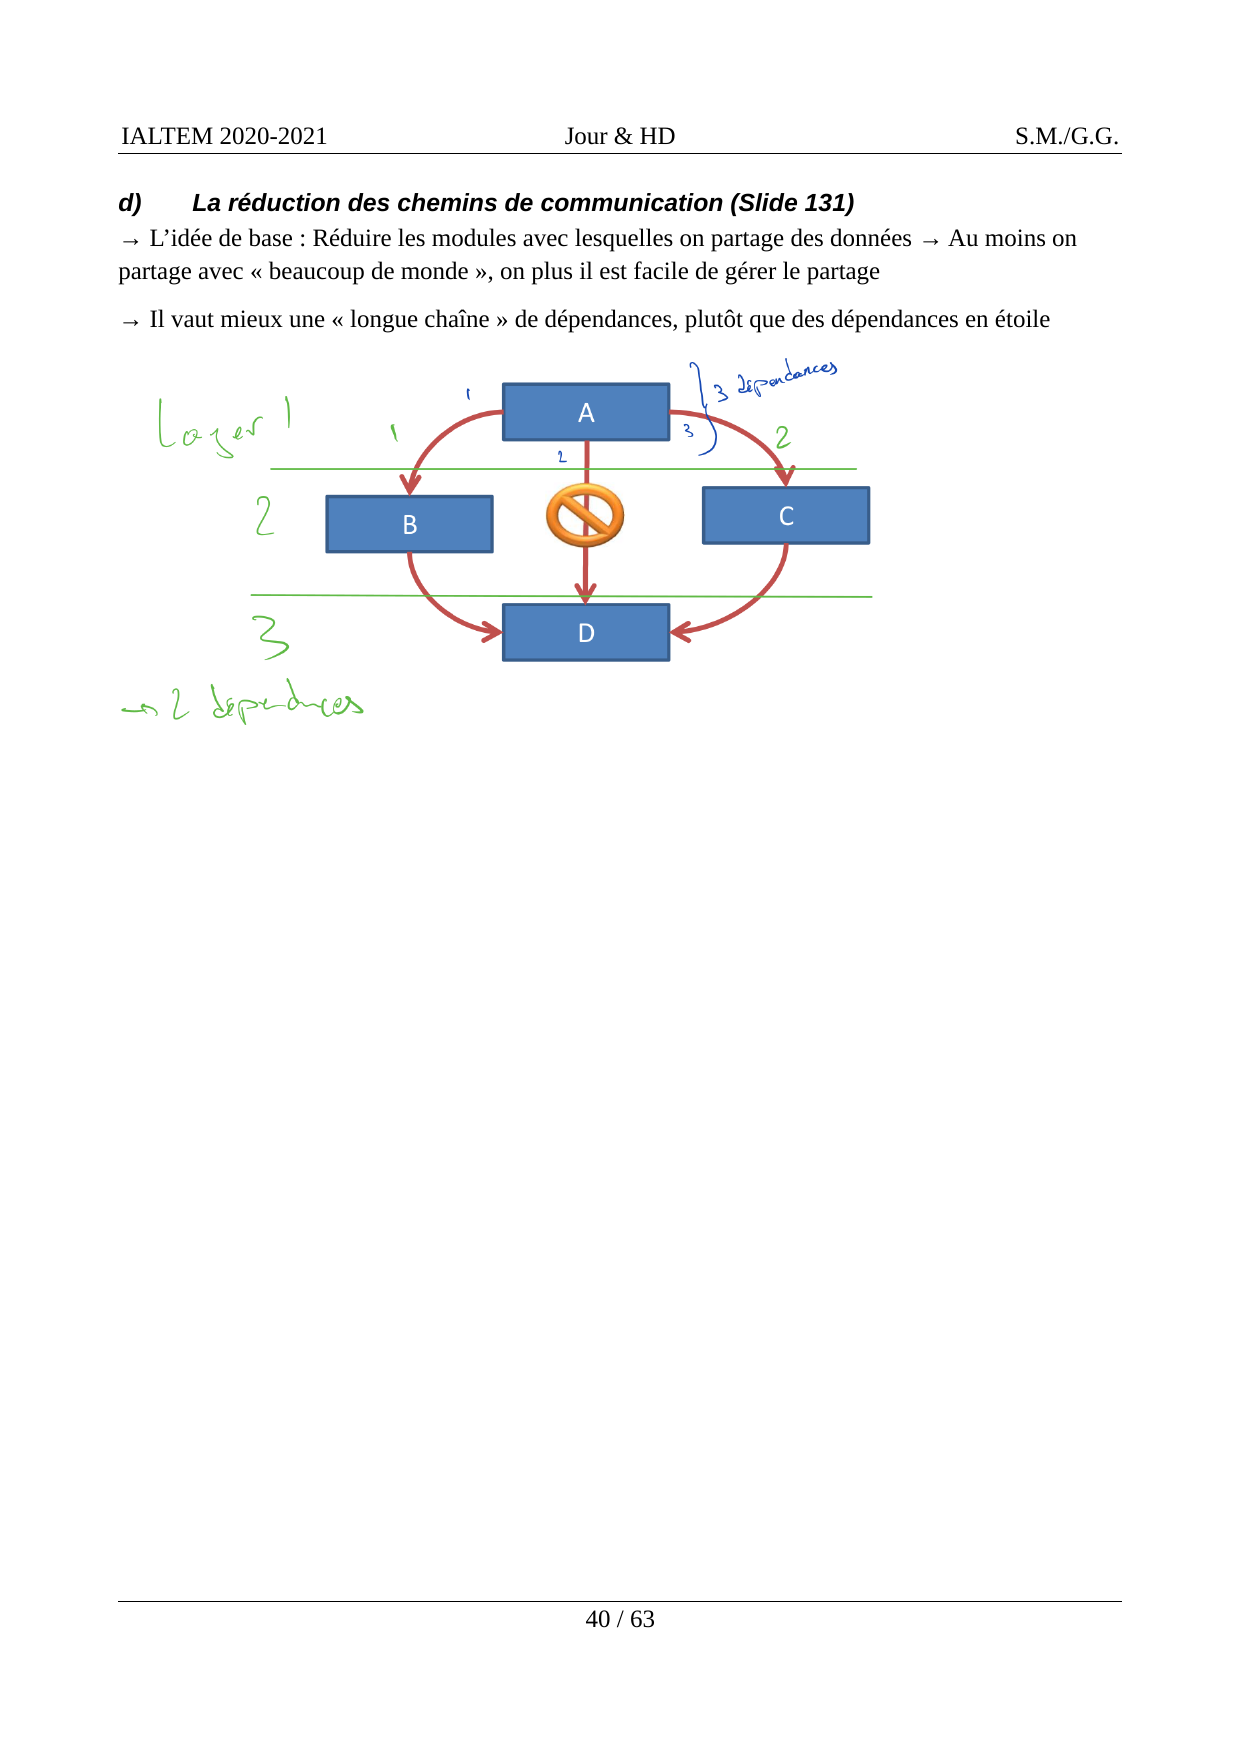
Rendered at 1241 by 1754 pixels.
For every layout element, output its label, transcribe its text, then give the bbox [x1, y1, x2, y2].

subtitle La réduction des chemins de communication (Slide 131) [118, 188, 1122, 217]
text → L’idée de base : Réduire les modules avec lesquelles on partage des données → Au moins on partage avec « beaucoup de monde », on plus il est facile de gérer le partage [118, 223, 1122, 285]
text → Il vaut mieux une « longue chaîne » de dépendances, plutôt que des dépendances en étoile [118, 304, 1122, 333]
picture [118, 351, 873, 725]
